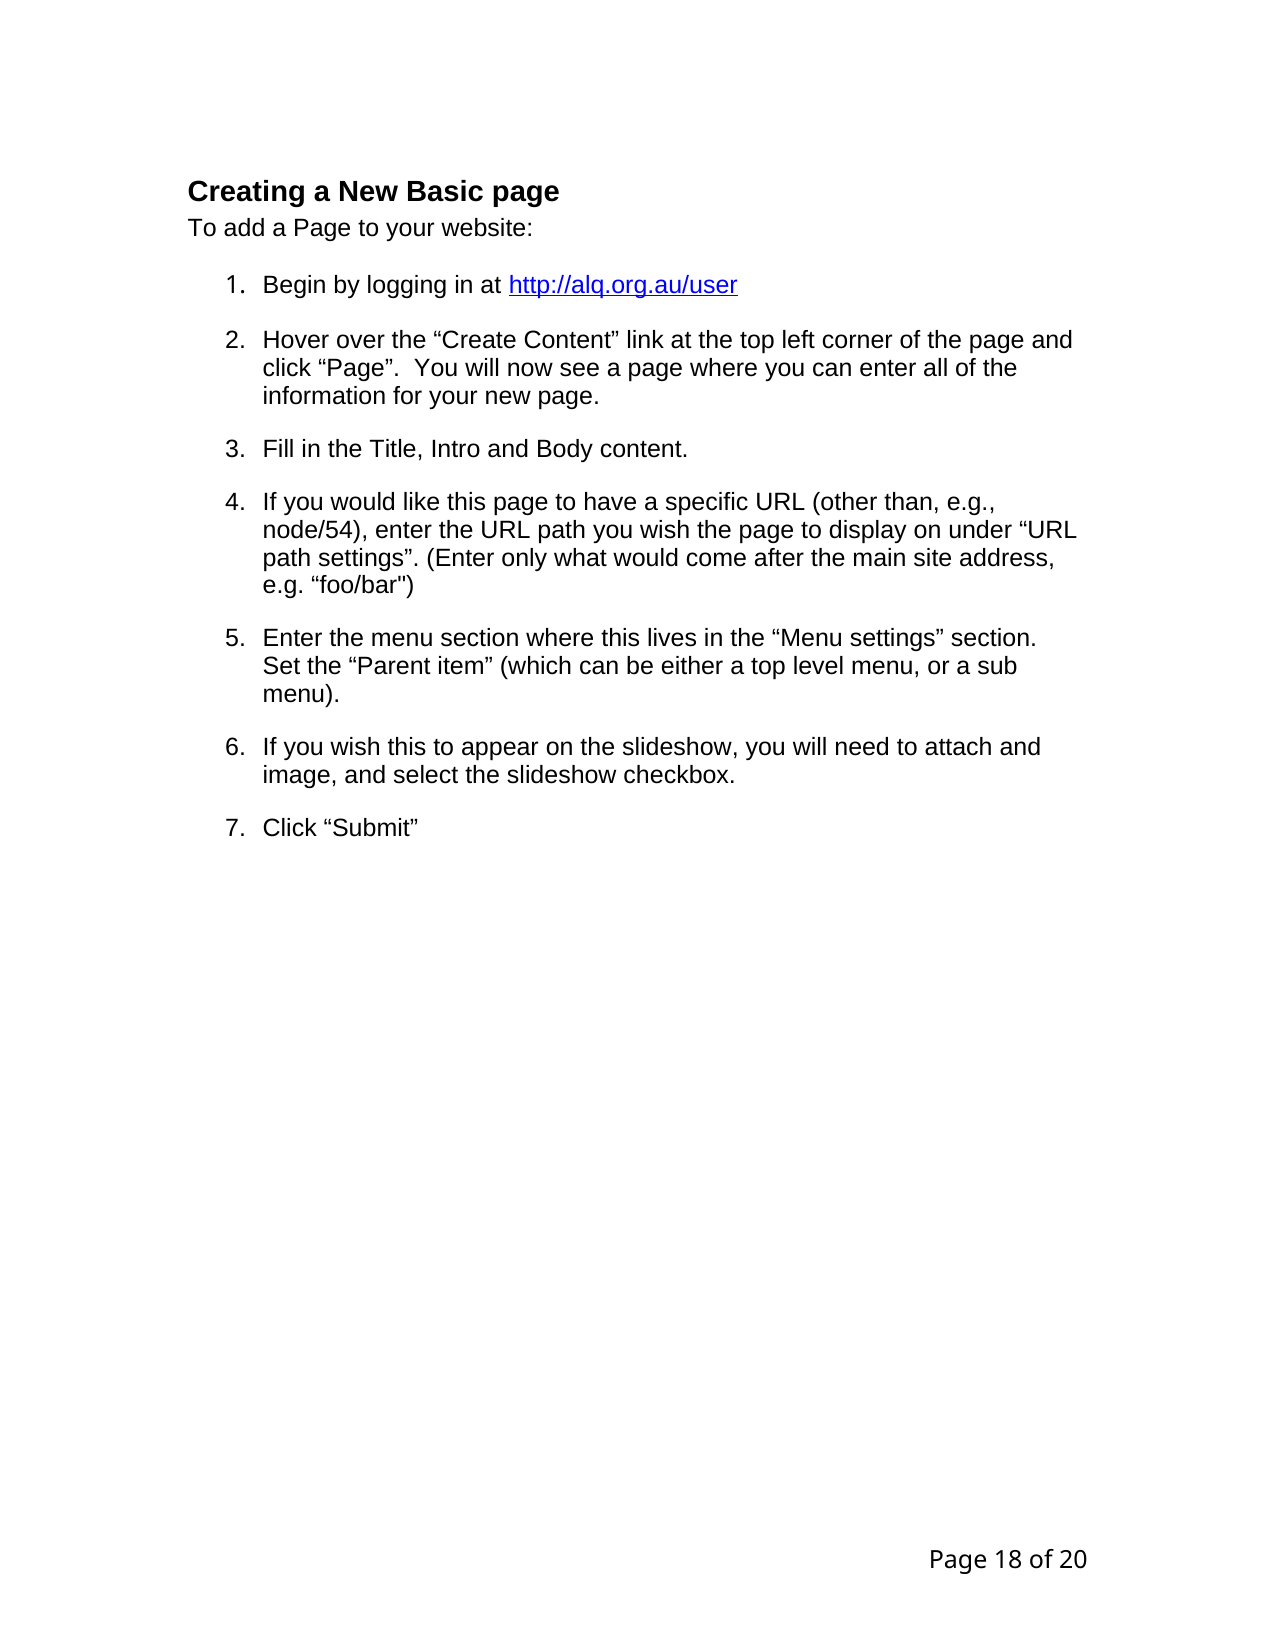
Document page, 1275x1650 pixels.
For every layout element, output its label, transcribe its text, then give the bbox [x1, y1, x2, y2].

list Enter the menu section where this lives in the “Menu settings” section. Set the “Parent item” (which can be either a top level menu, or a sub menu). [225, 624, 1087, 708]
list If you wish this to appear on the slideshow, you will need to attach and image, and select the slideshow checkbox. [225, 733, 1087, 789]
list Hover over the “Create Content” link at the top left corner of the page and click “Page”. You will now see a page where you can enter all of the information for your new page. [225, 326, 1087, 409]
list Begin by logging in at http://alq.org.au/user [225, 267, 1087, 301]
text To add a Page to your website: [187, 214, 1087, 242]
list Click “Submit” [225, 814, 1087, 842]
list If you would like this page to have a specific URL (other than, e.g., node/54), enter the URL path you wish the page to display on under “URL path settings”. (Enter only what would come after the main site address, e.g. “foo/bar") [225, 487, 1087, 599]
subtitle Creating a New Basic page [187, 175, 1087, 208]
list Fill in the Title, Intro and Body content. [225, 434, 1087, 462]
